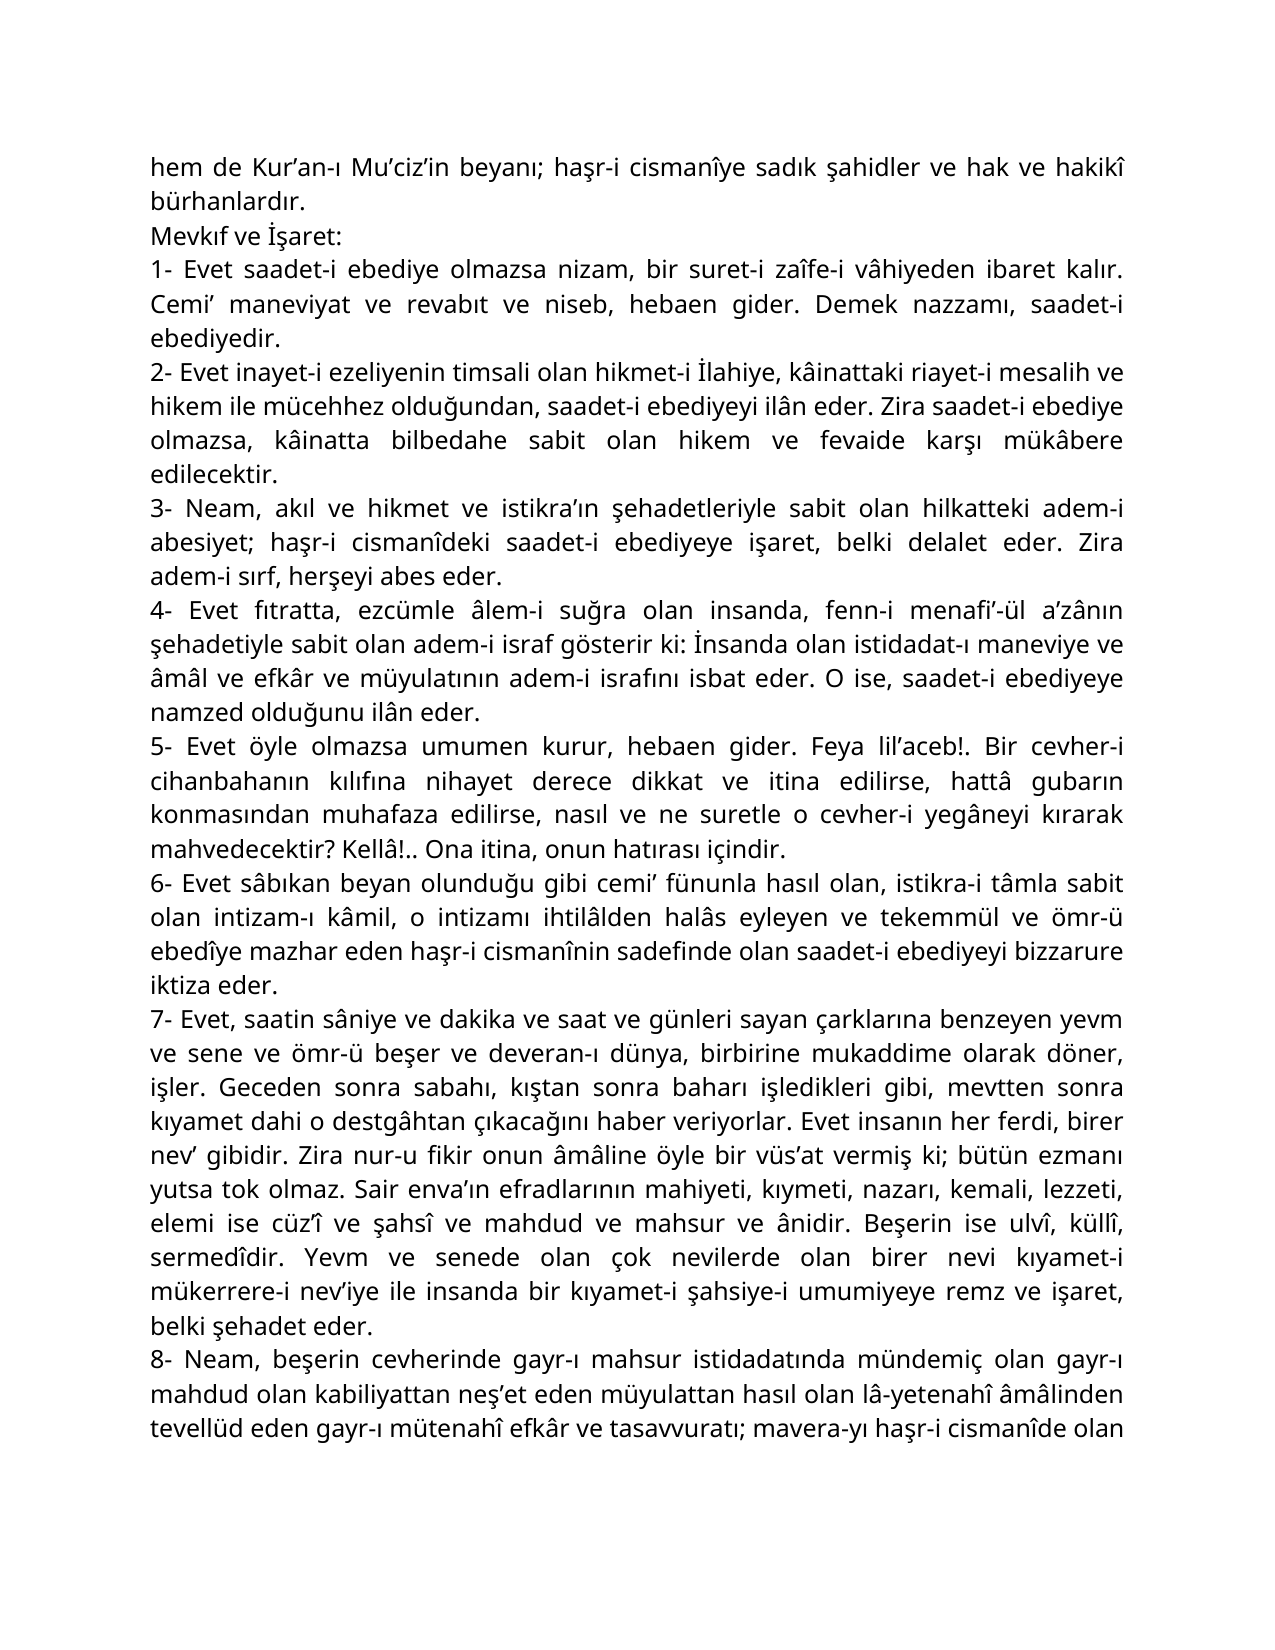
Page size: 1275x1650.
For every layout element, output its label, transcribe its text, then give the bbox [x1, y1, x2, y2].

text 1- Evet saadet-i ebediye olmazsa nizam, bir suret-i zaîfe-i vâhiyeden ibaret kalır. Cemi’ maneviyat ve revabıt ve niseb, hebaen gider. Demek nazzamı, saadet-i ebediyedir. [150, 252, 1125, 354]
text 2- Evet inayet-i ezeliyenin timsali olan hikmet-i İlahiye, kâinattaki riayet-i mesalih ve hikem ile mücehhez olduğundan, saadet-i ebediyeyi ilân eder. Zira saadet-i ebediye olmazsa, kâinatta bilbedahe sabit olan hikem ve fevaide karşı mükâbere edilecektir. [150, 354, 1125, 491]
text 4- Evet fıtratta, ezcümle âlem-i suğra olan insanda, fenn-i menafi’-ül a’zânın şehadetiyle sabit olan adem-i israf gösterir ki: İnsanda olan istidadat-ı maneviye ve âmâl ve efkâr ve müyulatının adem-i israfını isbat eder. O ise, saadet-i ebediyeye namzed olduğunu ilân eder. [150, 593, 1125, 729]
text 3- Neam, akıl ve hikmet ve istikra’ın şehadetleriyle sabit olan hilkatteki adem-i abesiyet; haşr-i cismanîdeki saadet-i ebediyeye işaret, belki delalet eder. Zira adem-i sırf, herşeyi abes eder. [150, 491, 1125, 593]
text 6- Evet sâbıkan beyan olunduğu gibi cemi’ fünunla hasıl olan, istikra-i tâmla sabit olan intizam-ı kâmil, o intizamı ihtilâlden halâs eyleyen ve tekemmül ve ömr-ü ebedîye mazhar eden haşr-i cismanînin sadefinde olan saadet-i ebediyeyi bizzarure iktiza eder. [150, 865, 1125, 1002]
text 7- Evet, saatin sâniye ve dakika ve saat ve günleri sayan çarklarına benzeyen yevm ve sene ve ömr-ü beşer ve deveran-ı dünya, birbirine mukaddime olarak döner, işler. Geceden sonra sabahı, kıştan sonra baharı işledikleri gibi, mevtten sonra kıyamet dahi o destgâhtan çıkacağını haber veriyorlar. Evet insanın her ferdi, birer nev’ gibidir. Zira nur-u fikir onun âmâline öyle bir vüs’at vermiş ki; bütün ezmanı yutsa tok olmaz. Sair enva’ın efradlarının mahiyeti, kıymeti, nazarı, kemali, lezzeti, elemi ise cüz’î ve şahsî ve mahdud ve mahsur ve ânidir. Beşerin ise ulvî, küllî, sermedîdir. Yevm ve senede olan çok nevilerde olan birer nevi kıyamet-i mükerrere-i nev’iye ile insanda bir kıyamet-i şahsiye-i umumiyeye remz ve işaret, belki şehadet eder. [150, 1002, 1125, 1342]
text 8- Neam, beşerin cevherinde gayr-ı mahsur istidadatında mündemiç olan gayr-ı mahdud olan kabiliyattan neş’et eden müyulattan hasıl olan lâ-yetenahî âmâlinden tevellüd eden gayr-ı mütenahî efkâr ve tasavvuratı; mavera-yı haşr-i cismanîde olan [150, 1342, 1125, 1444]
text 5- Evet öyle olmazsa umumen kurur, hebaen gider. Feya lil’aceb!. Bir cevher-i cihanbahanın kılıfına nihayet derece dikkat ve itina edilirse, hattâ gubarın konmasından muhafaza edilirse, nasıl ve ne suretle o cevher-i yegâneyi kırarak mahvedecektir? Kellâ!.. Ona itina, onun hatırası içindir. [150, 729, 1125, 865]
text hem de Kur’an-ı Mu’ciz’in beyanı; haşr-i cismanîye sadık şahidler ve hak ve hakikî bürhanlardır. [150, 150, 1125, 218]
text Mevkıf ve İşaret: [150, 218, 1125, 252]
